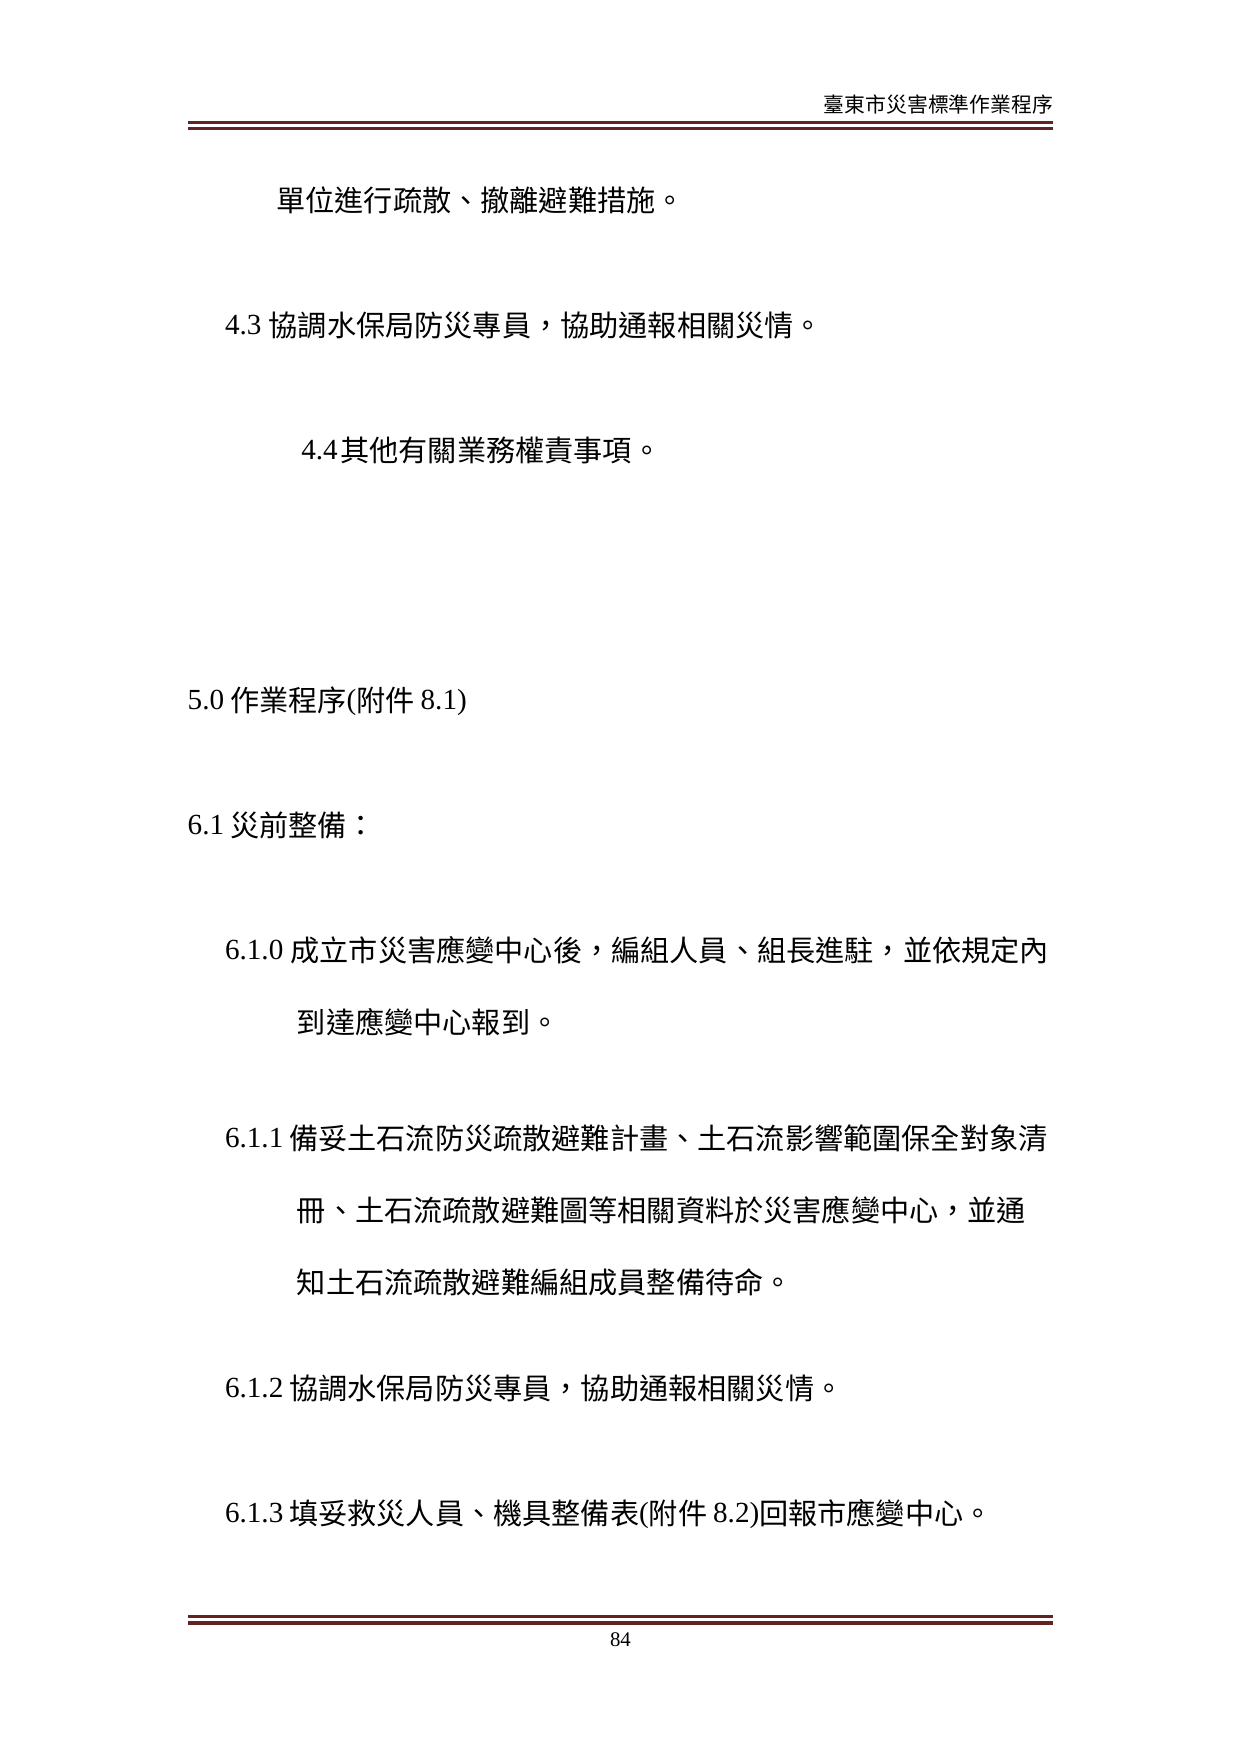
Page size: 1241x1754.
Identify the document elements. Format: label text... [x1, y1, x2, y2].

text 6.1災前整備： [187, 782, 1053, 845]
text 6.1.0 成立市災害應變中心後，編組人員、組長進駐，並依規定內到達應變中心報到。 [225, 907, 1053, 1042]
text 5.0作業程序(附件8.1) [187, 657, 1053, 720]
text 6.1.1備妥土石流防災疏散避難計畫、土石流影響範圍保全對象清冊、土石流疏散避難圖等相關資料於災害應變中心，並通知土石流疏散避難編組成員整備待命。 [225, 1095, 1053, 1301]
list 其他有關業務權責事項。 [301, 407, 1053, 470]
text 6.1.3填妥救災人員、機具整備表(附件8.2)回報市應變中心。 [225, 1470, 1053, 1532]
text 4.3 協調水保局防災專員，協助通報相關災情。 [225, 282, 1053, 345]
text 6.1.2協調水保局防災專員，協助通報相關災情。 [225, 1345, 1053, 1407]
text 單位進行疏散、撤離避難措施。 [225, 157, 1053, 220]
